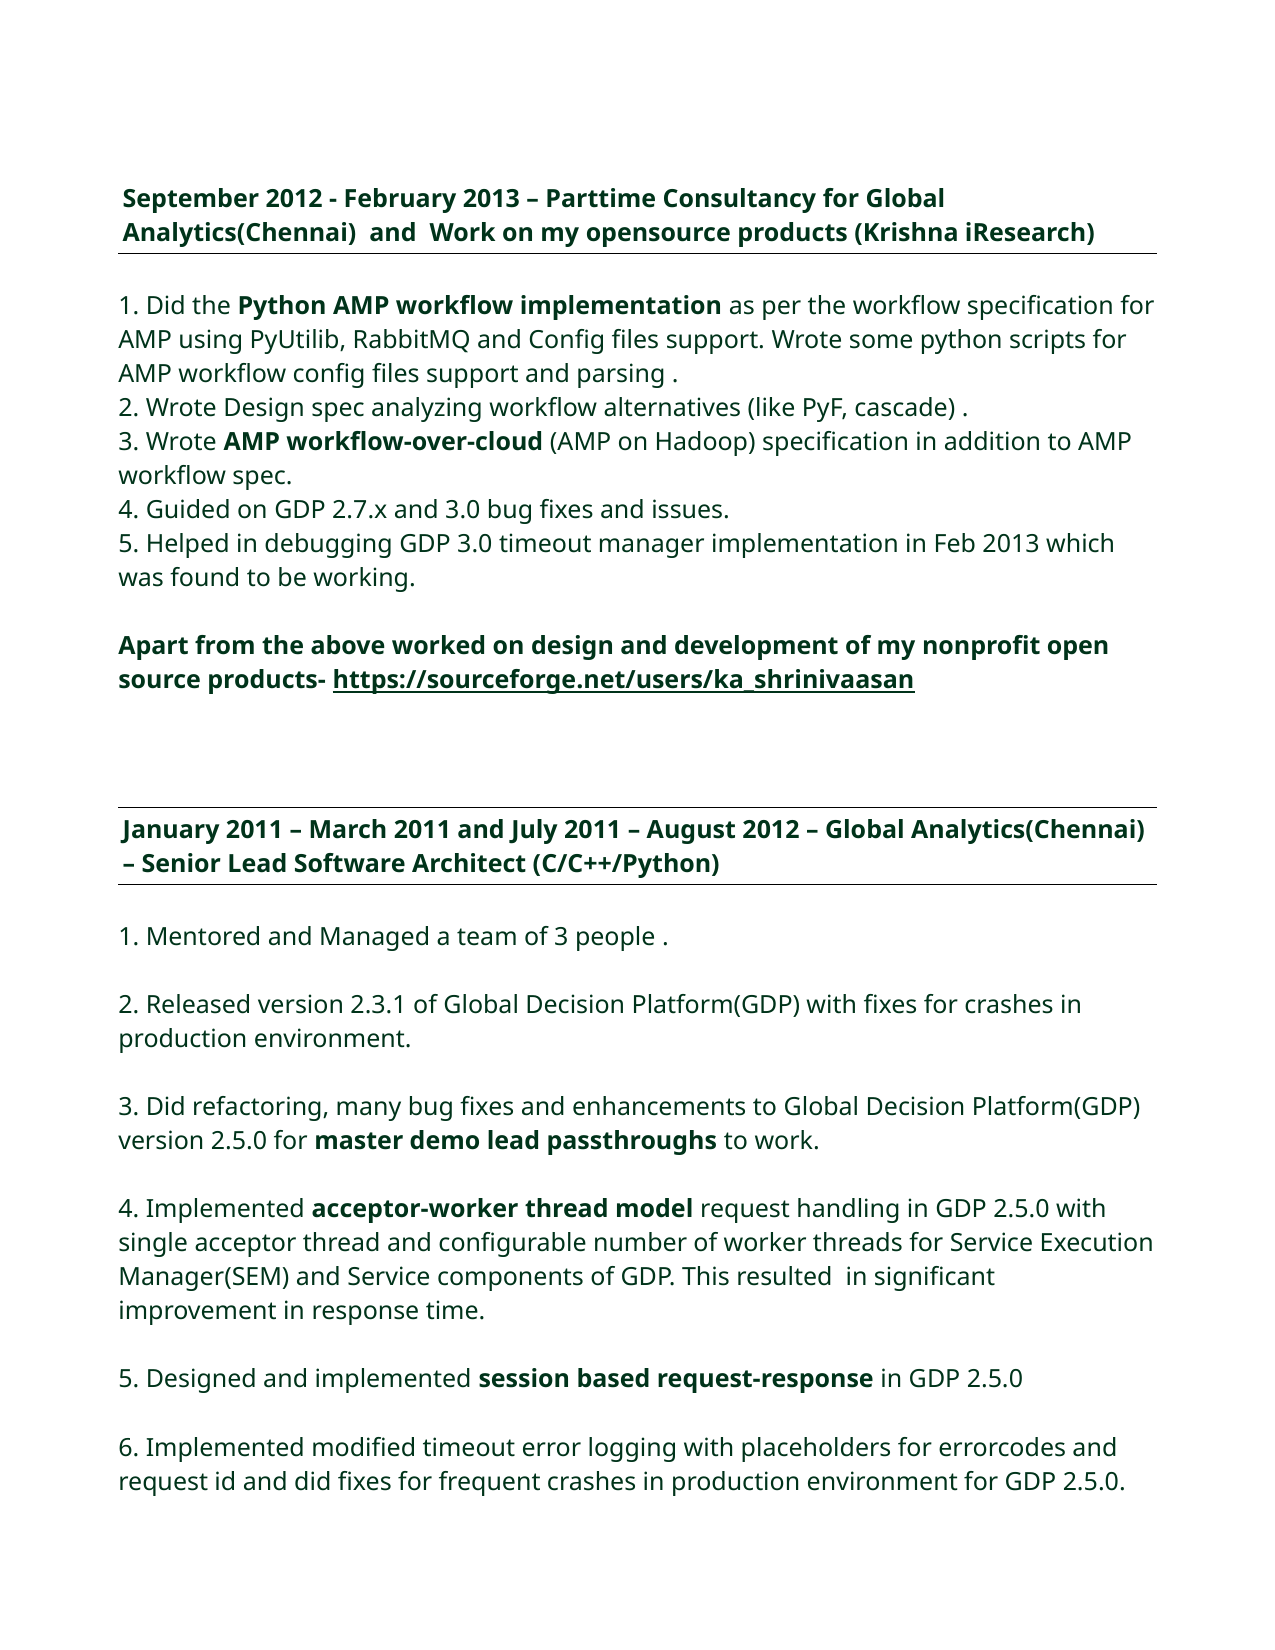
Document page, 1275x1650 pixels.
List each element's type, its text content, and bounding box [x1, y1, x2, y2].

text 3. Did refactoring, many bug fixes and enhancements to Global Decision Platform(GDP) version 2.5.0 for master demo lead passthroughs to work. [118, 1088, 1157, 1157]
text 1. Did the Python AMP workflow implementation as per the workflow specification for AMP using PyUtilib, RabbitMQ and Config files support. Wrote some python scripts for AMP workflow config files support and parsing . [118, 287, 1157, 389]
text 5. Designed and implemented session based request-response in GDP 2.5.0 [118, 1361, 1157, 1395]
text 4. Implemented acceptor-worker thread model request handling in GDP 2.5.0 with single acceptor thread and configurable number of worker threads for Service Execution Manager(SEM) and Service components of GDP. This resulted in significant improvement in response time. [118, 1191, 1157, 1327]
text 5. Helped in debugging GDP 3.0 timeout manager implementation in Feb 2013 which was found to be working. [118, 526, 1157, 594]
text September 2012 - February 2013 – Parttime Consultancy for Global Analytics(Chennai) and Work on my opensource products (Krishna iResearch) [118, 176, 1157, 253]
text January 2011 – March 2011 and July 2011 – August 2012 – Global Analytics(Chennai) – Senior Lead Software Architect (C/C++/Python) [118, 808, 1157, 884]
text 1. Mentored and Managed a team of 3 people . [118, 918, 1157, 952]
text 4. Guided on GDP 2.7.x and 3.0 bug fixes and issues. [118, 492, 1157, 526]
text 2. Released version 2.3.1 of Global Decision Platform(GDP) with fixes for crashes in production environment. [118, 986, 1157, 1054]
text 6. Implemented modified timeout error logging with placeholders for errorcodes and request id and did fixes for frequent crashes in production environment for GDP 2.5.0. [118, 1429, 1157, 1497]
text 3. Wrote AMP workflow-over-cloud (AMP on Hadoop) specification in addition to AMP workflow spec. [118, 424, 1157, 492]
text 2. Wrote Design spec analyzing workflow alternatives (like PyF, cascade) . [118, 389, 1157, 424]
text Apart from the above worked on design and development of my nonprofit open source products- https://sourceforge.net/users/ka_shrinivaasan [118, 628, 1157, 696]
